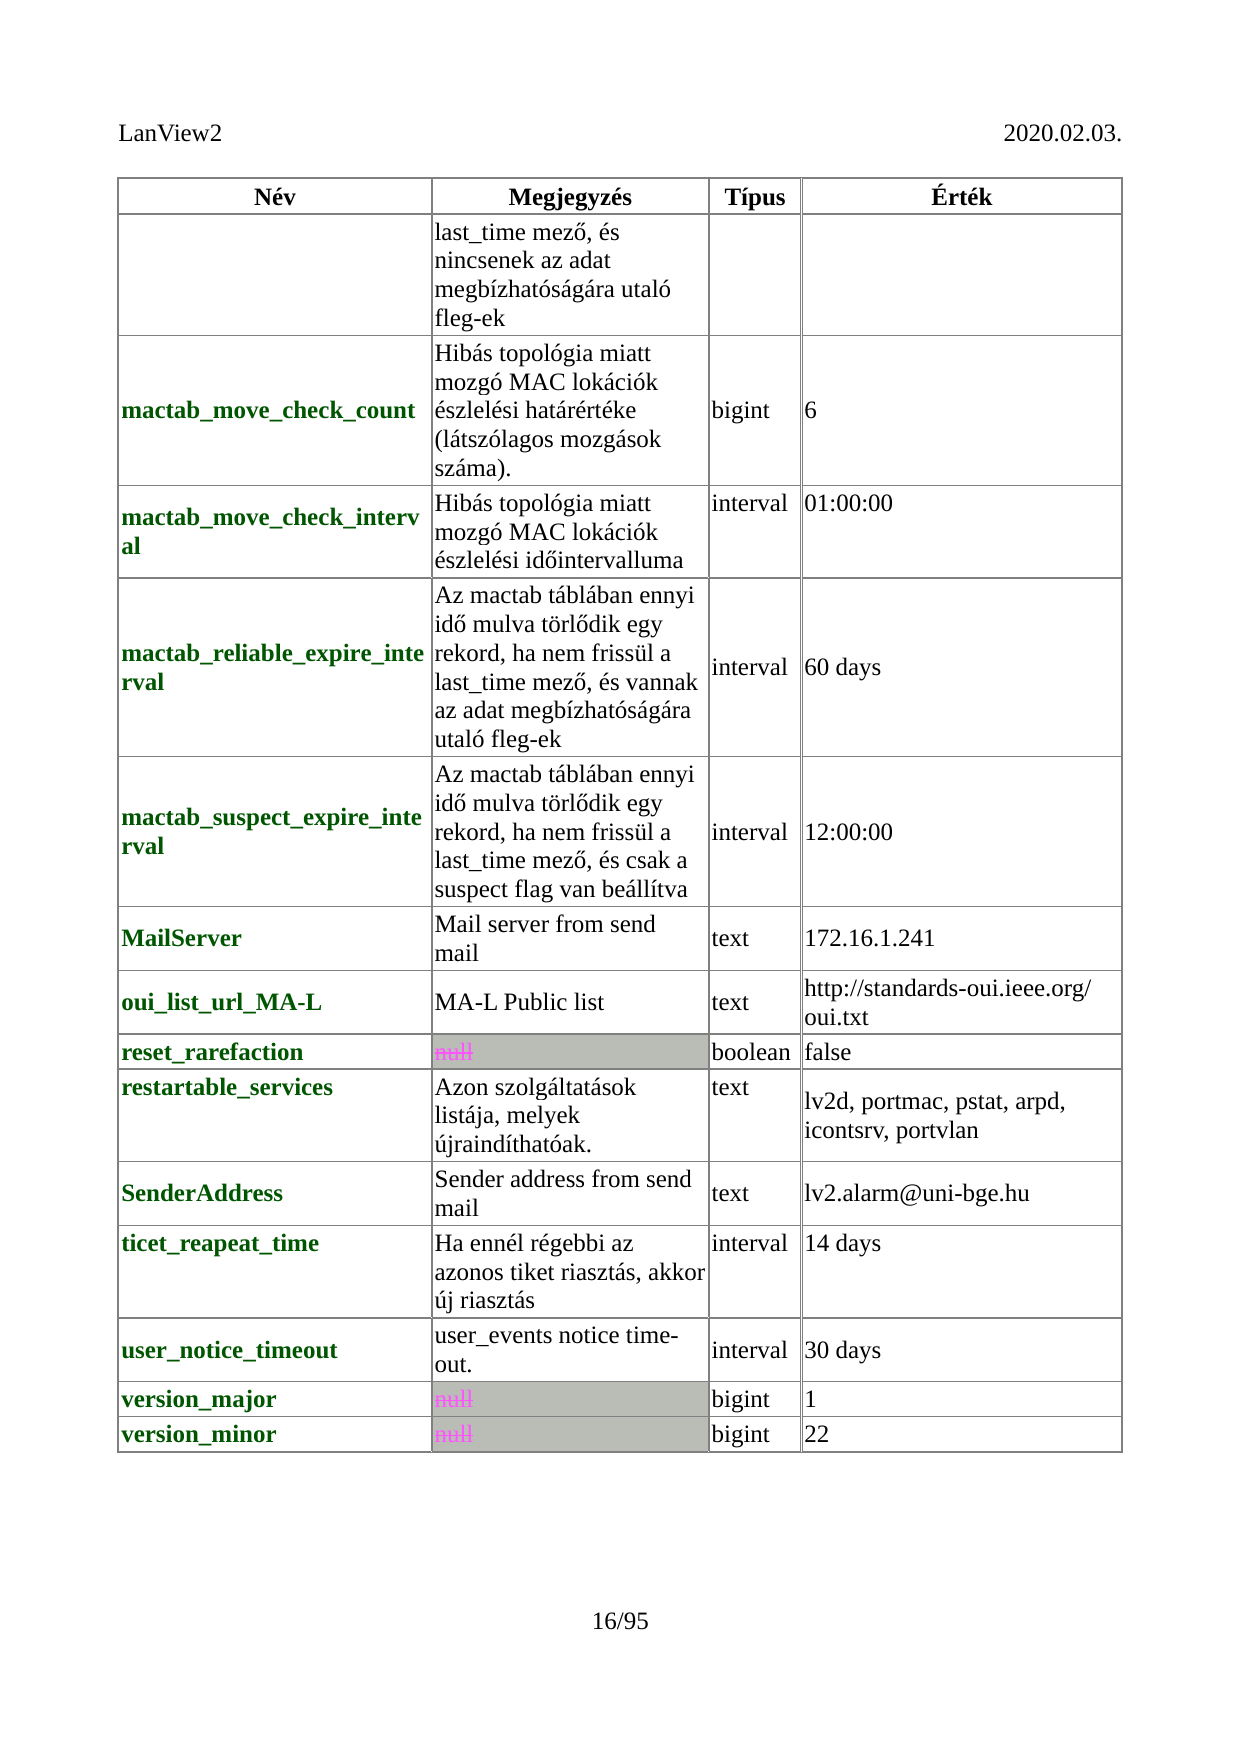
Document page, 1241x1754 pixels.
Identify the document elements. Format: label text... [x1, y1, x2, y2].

table_cell MailServer [119, 907, 431, 969]
table_cell text [710, 1162, 800, 1224]
table_cell user_notice_timeout [119, 1319, 431, 1381]
table_cell null [433, 1417, 708, 1451]
table_cell text [710, 1070, 800, 1161]
table_cell mactab_suspect_expire_interval [119, 757, 431, 906]
table_cell null [433, 1382, 708, 1416]
table_cell reset_rarefaction [119, 1035, 431, 1068]
table_cell Mail server from send mail [433, 907, 708, 969]
table_cell null [433, 1035, 708, 1068]
table_cell 12:00:00 [803, 757, 1121, 906]
table_cell interval [710, 1226, 800, 1317]
table_cell interval [710, 757, 800, 906]
table_cell mactab_move_check_interval [119, 486, 431, 577]
table_cell http://standards-oui.ieee.org/oui.txt [803, 971, 1121, 1033]
table_cell Azon szolgáltatások listája, melyek újraindíthatóak. [433, 1070, 708, 1161]
table_cell oui_list_url_MA-L [119, 971, 431, 1033]
table_header Név [119, 179, 431, 213]
table_cell bigint [710, 1382, 800, 1416]
table_cell lv2d, portmac, pstat, arpd, icontsrv, portvlan [803, 1070, 1121, 1161]
table_cell bigint [710, 1417, 800, 1451]
table_cell last_time mező, és nincsenek az adat megbízhatóságára utaló fleg-ek [433, 215, 708, 334]
table_cell mactab_reliable_expire_interval [119, 579, 431, 756]
table_cell 01:00:00 [803, 486, 1121, 577]
table_cell interval [710, 1319, 800, 1381]
table_cell 1 [803, 1382, 1121, 1416]
table_header Megjegyzés [433, 179, 708, 213]
table_cell 14 days [803, 1226, 1121, 1317]
table_cell [710, 215, 800, 334]
table_cell ticet_reapeat_time [119, 1226, 431, 1317]
table_cell Az mactab táblában ennyi idő mulva törlődik egy rekord, ha nem frissül a last_time mező, és csak a suspect flag van beállítva [433, 757, 708, 906]
table_cell restartable_services [119, 1070, 431, 1161]
table_cell text [710, 971, 800, 1033]
table_cell mactab_move_check_count [119, 336, 431, 484]
table_cell Hibás topológia miatt mozgó MAC lokációk észlelési határértéke (látszólagos mozgások száma). [433, 336, 708, 484]
table_cell interval [710, 486, 800, 577]
table_cell interval [710, 579, 800, 756]
table_cell Hibás topológia miatt mozgó MAC lokációk észlelési időintervalluma [433, 486, 708, 577]
table_cell text [710, 907, 800, 969]
table_cell version_major [119, 1382, 431, 1416]
table_header Érték [803, 179, 1121, 213]
table_cell bigint [710, 336, 800, 484]
table_cell 172.16.1.241 [803, 907, 1121, 969]
table_cell 30 days [803, 1319, 1121, 1381]
table_cell Ha ennél régebbi az azonos tiket riasztás, akkor új riasztás [433, 1226, 708, 1317]
table_cell [119, 215, 431, 334]
table_header Típus [710, 179, 800, 213]
table_cell MA-L Public list [433, 971, 708, 1033]
table_cell [803, 215, 1121, 334]
table_cell version_minor [119, 1417, 431, 1451]
table_cell 22 [803, 1417, 1121, 1451]
table_cell 6 [803, 336, 1121, 484]
table_cell SenderAddress [119, 1162, 431, 1224]
table_cell false [803, 1035, 1121, 1068]
table_cell lv2.alarm@uni-bge.hu [803, 1162, 1121, 1224]
table_cell 60 days [803, 579, 1121, 756]
table_cell user_events notice time-out. [433, 1319, 708, 1381]
table_cell Sender address from send mail [433, 1162, 708, 1224]
table_cell boolean [710, 1035, 800, 1068]
table_cell Az mactab táblában ennyi idő mulva törlődik egy rekord, ha nem frissül a last_time mező, és vannak az adat megbízhatóságára utaló fleg-ek [433, 579, 708, 756]
